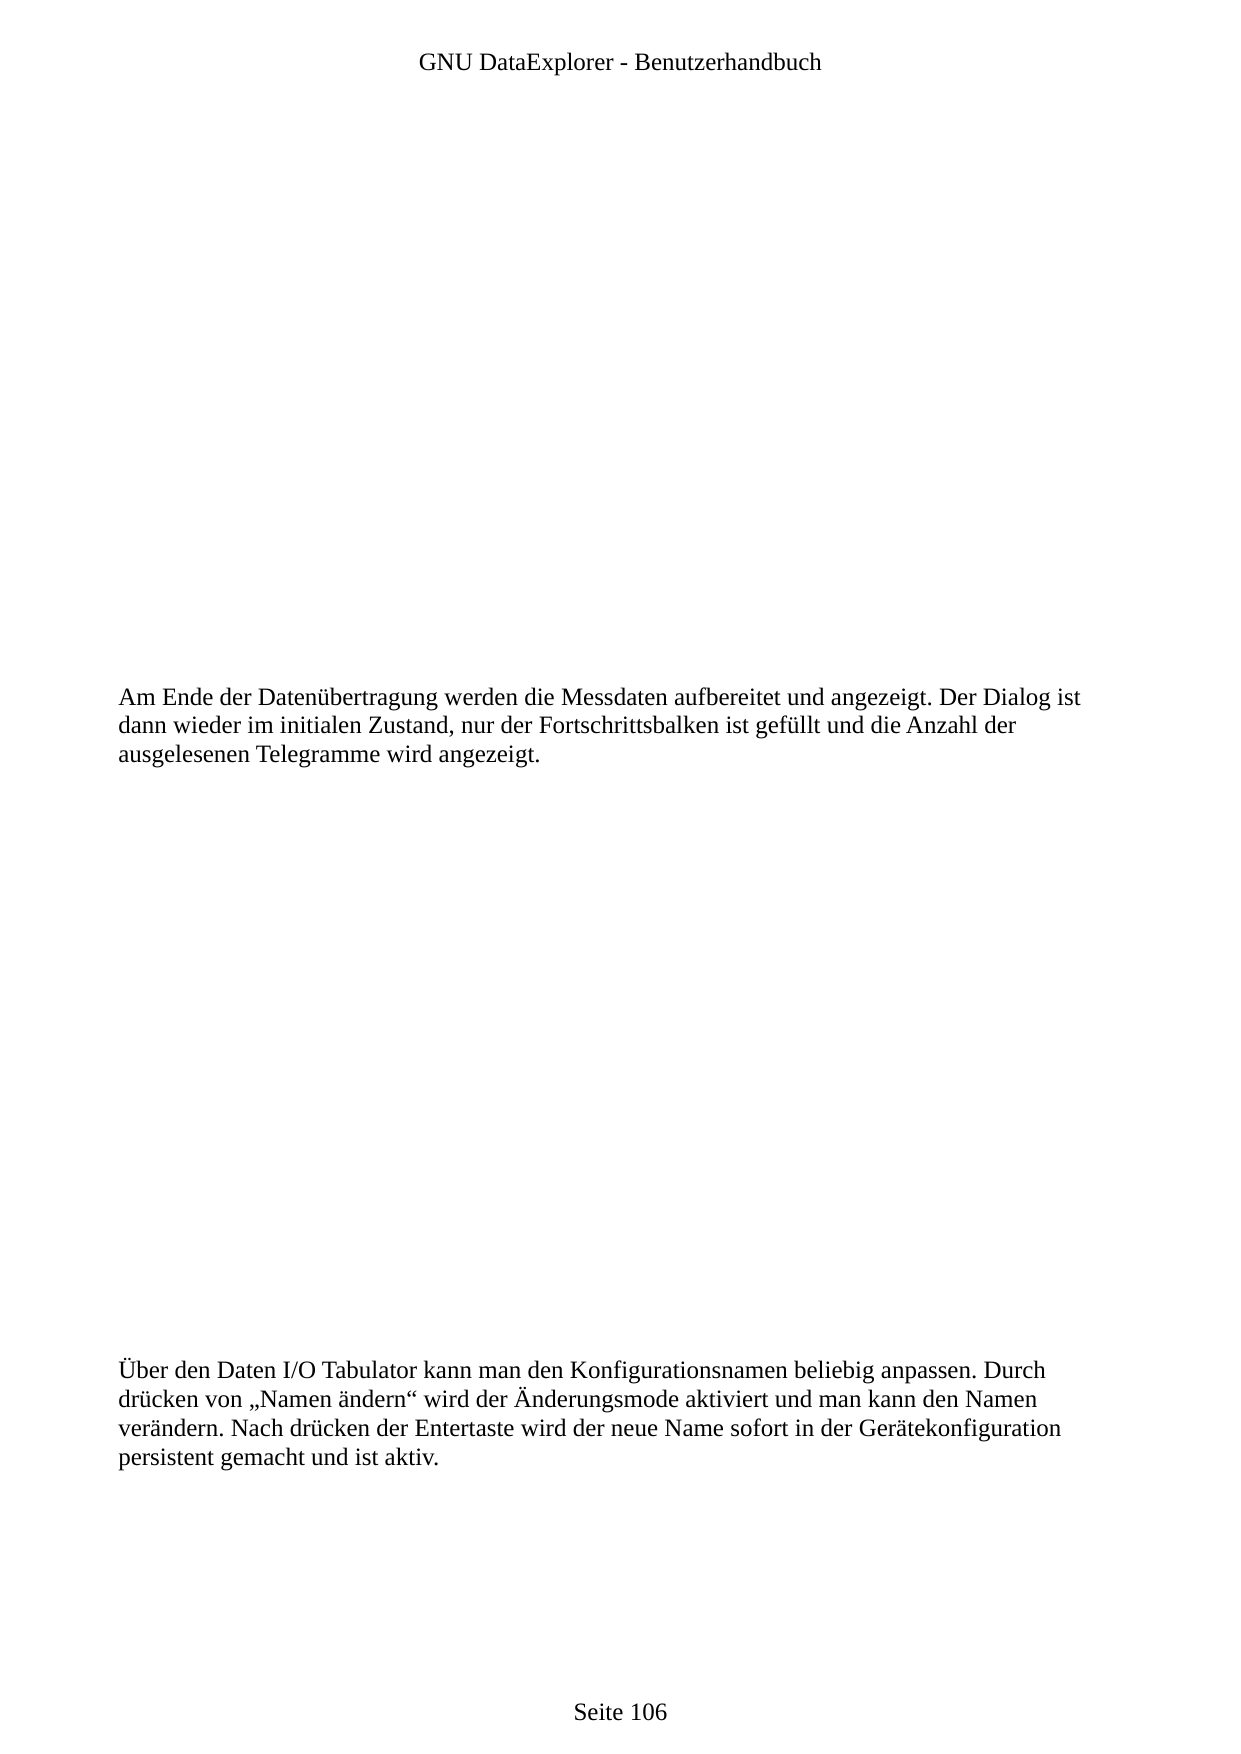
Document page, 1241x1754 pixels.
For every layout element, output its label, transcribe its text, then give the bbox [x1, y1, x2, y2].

text Über den Daten I/O Tabulator kann man den Konfigurationsnamen beliebig anpassen. Durch drücken von „Namen ändern“ wird der Änderungsmode aktiviert und man kann den Namen verändern. Nach drücken der Entertaste wird der neue Name sofort in der Gerätekonfiguration persistent gemacht und ist aktiv. [118, 1356, 1122, 1471]
text Am Ende der Datenübertragung werden die Messdaten aufbereitet und angezeigt. Der Dialog ist dann wieder im initialen Zustand, nur der Fortschrittsbalken ist gefüllt und die Anzahl der ausgelesenen Telegramme wird angezeigt. [118, 682, 1122, 768]
